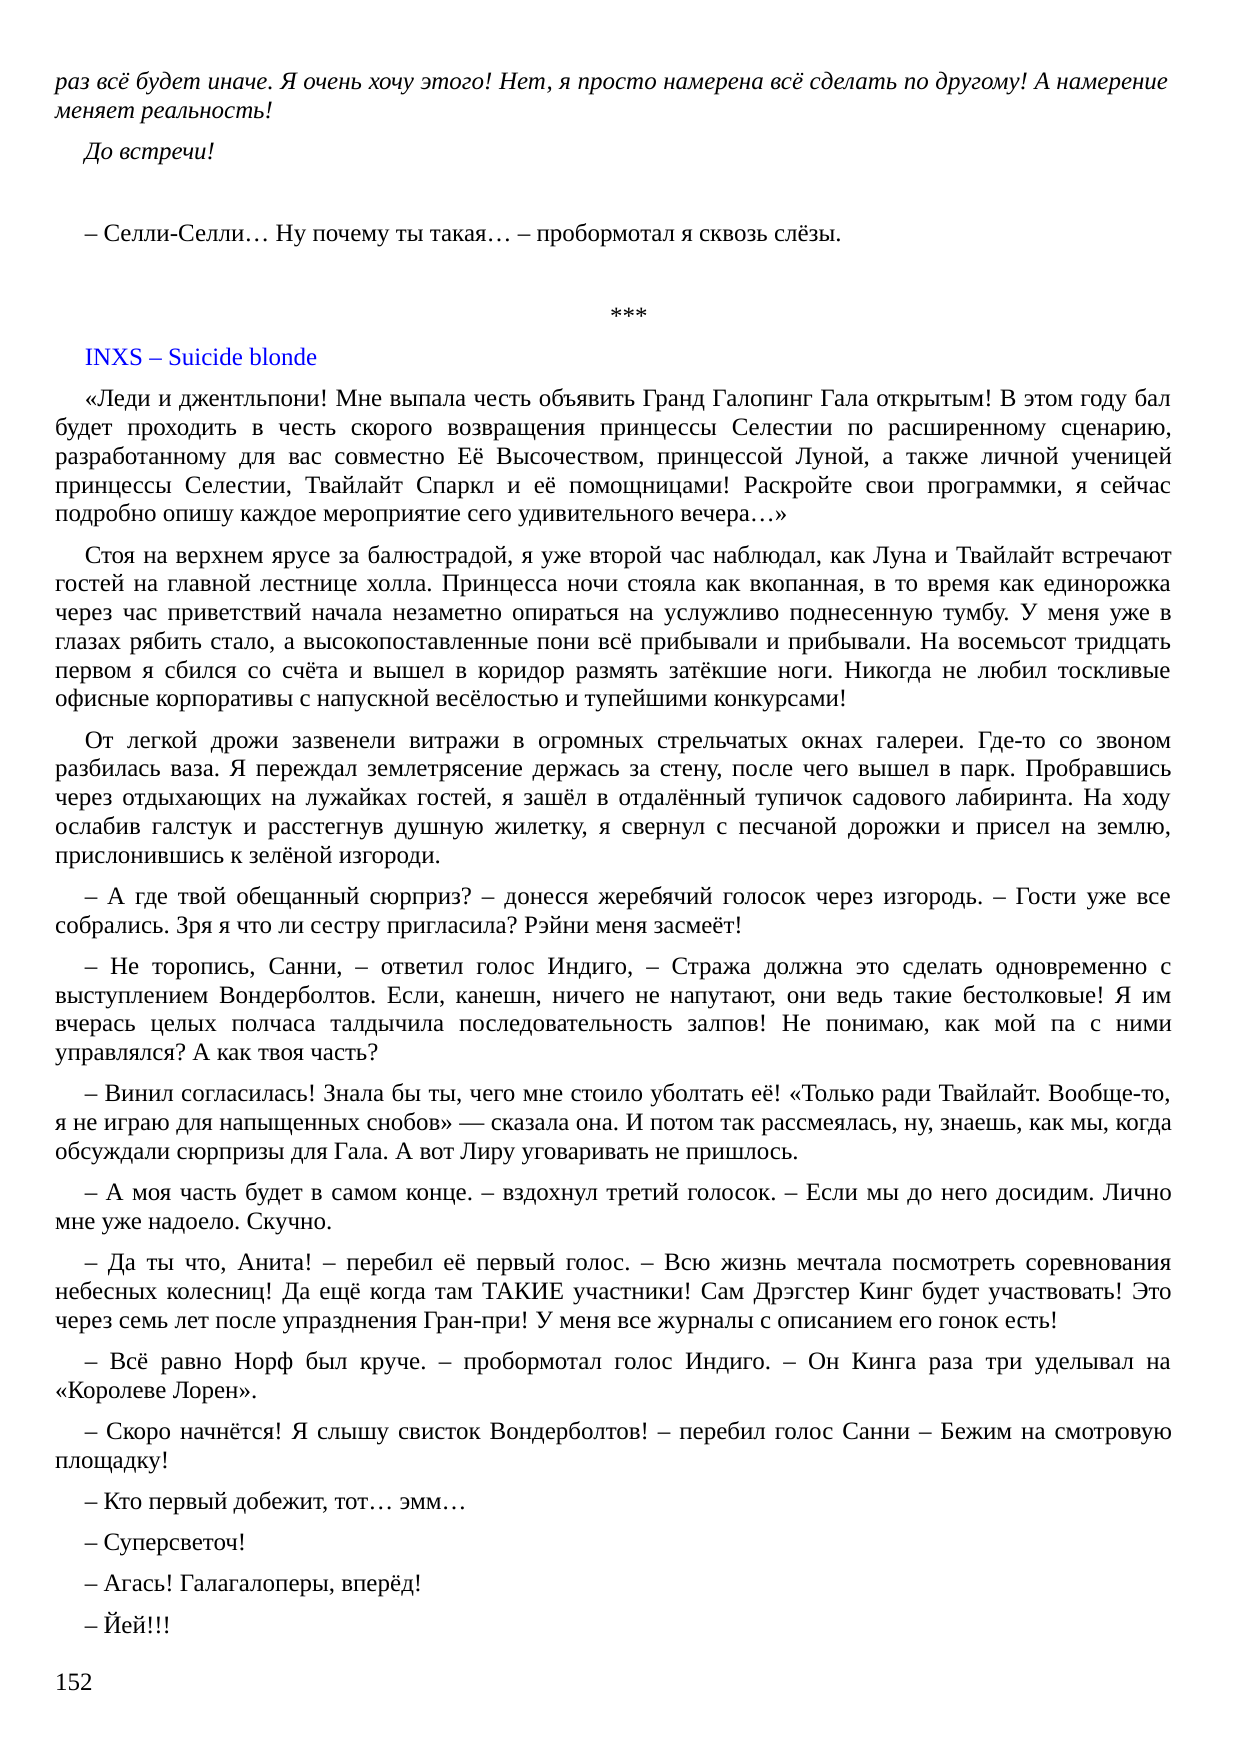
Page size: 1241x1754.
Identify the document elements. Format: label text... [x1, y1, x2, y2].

text – Суперсветоч! [55, 1527, 1173, 1556]
text – А где твой обещанный сюрприз? – донесся жеребячий голосок через изгородь. – Гости уже все собрались. Зря я что ли сестру пригласила? Рэйни меня засмеёт! [55, 881, 1173, 938]
text «Леди и джентльпони! Мне выпала честь объявить Гранд Галопинг Гала открытым! В этом году бал будет проходить в честь скорого возвращения принцессы Селестии по расширенному сценарию, разработанному для вас совместно Её Высочеством, принцессой Луной, а также личной ученицей принцессы Селестии, Твайлайт Спаркл и её помощницами! Раскройте свои программки, я сейчас подробно опишу каждое мероприятие сего удивительного вечера…» [55, 383, 1173, 527]
text – Да ты что, Анита! – перебил её первый голос. – Всю жизнь мечтала посмотреть соревнования небесных колесниц! Да ещё когда там ТАКИЕ участники! Сам Дрэгстер Кинг будет участвовать! Это через семь лет после упразднения Гран-при! У меня все журналы с описанием его гонок есть! [55, 1247, 1173, 1333]
text – Кто первый добежит, тот… эмм… [55, 1486, 1173, 1515]
text – А моя часть будет в самом конце. – вздохнул третий голосок. – Если мы до него досидим. Лично мне уже надоело. Скучно. [55, 1177, 1173, 1235]
text – Скоро начнётся! Я слышу свисток Вондерболтов! – перебил голос Санни – Бежим на смотровую площадку! [55, 1416, 1173, 1473]
text – Не торопись, Санни, – ответил голос Индиго, – Стража должна это сделать одновременно с выступлением Вондерболтов. Если, канешн, ничего не напутают, они ведь такие бестолковые! Я им вчерась целых полчаса талдычила последовательность залпов! Не понимаю, как мой па с ними управлялся? А как твоя часть? [55, 951, 1173, 1066]
text До встречи! [55, 136, 1173, 165]
text раз всё будет иначе. Я очень хочу этого! Нет, я просто намерена всё сделать по другому! А намерение меняет реальность! [55, 66, 1173, 123]
text От легкой дрожи зазвенели витражи в огромных стрельчатых окнах галереи. Где-то со звоном разбилась ваза. Я переждал землетрясение держась за стену, после чего вышел в парк. Пробравшись через отдыхающих на лужайках гостей, я зашёл в отдалённый тупичок садового лабиринта. На ходу ослабив галстук и расстегнув душную жилетку, я свернул с песчаной дорожки и присел на землю, прислонившись к зелёной изгороди. [55, 725, 1173, 868]
text Стоя на верхнем ярусе за балюстрадой, я уже второй час наблюдал, как Луна и Твайлайт встречают гостей на главной лестнице холла. Принцесса ночи стояла как вкопанная, в то время как единорожка через час приветствий начала незаметно опираться на услужливо поднесенную тумбу. У меня уже в глазах рябить стало, а высокопоставленные пони всё прибывали и прибывали. На восемьсот тридцать первом я сбился со счёта и вышел в коридор размять затёкшие ноги. Никогда не любил тоскливые офисные корпоративы с напускной весёлостью и тупейшими конкурсами! [55, 540, 1173, 712]
text – Йей!!! [55, 1610, 1173, 1638]
text *** [55, 301, 1173, 330]
text – Всё равно Норф был круче. – пробормотал голос Индиго. – Он Кинга раза три уделывал на «Королеве Лорен». [55, 1346, 1173, 1403]
text – Агась! Галагалоперы, вперёд! [55, 1568, 1173, 1597]
text – Винил согласилась! Знала бы ты, чего мне стоило уболтать её! «Только ради Твайлайт. Вообще-то, я не играю для напыщенных снобов» — сказала она. И потом так рассмеялась, ну, знаешь, как мы, когда обсуждали сюрпризы для Гала. А вот Лиру уговаривать не пришлось. [55, 1078, 1173, 1165]
text – Селли-Селли… Ну почему ты такая… – пробормотал я сквозь слёзы. [55, 218, 1173, 247]
text INXS – Suicide blonde [55, 342, 1173, 371]
